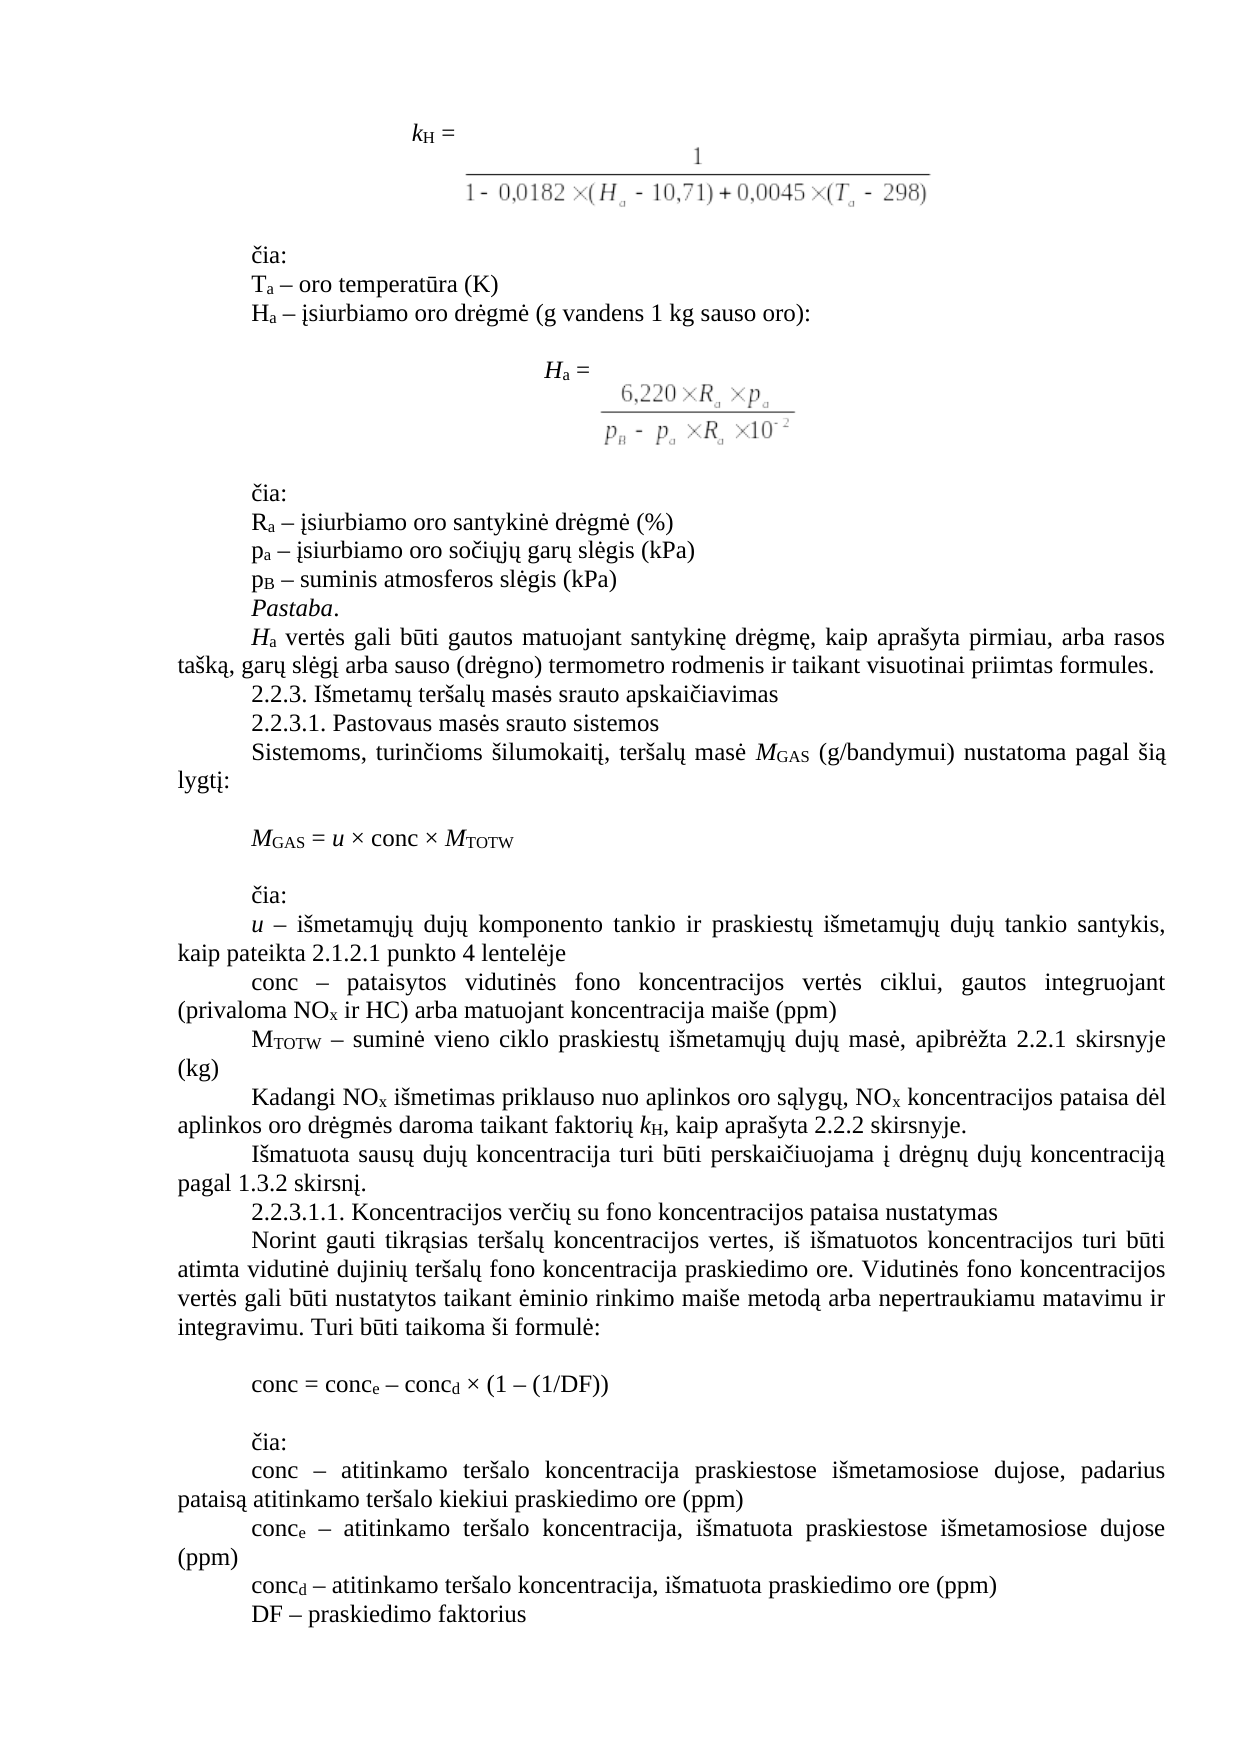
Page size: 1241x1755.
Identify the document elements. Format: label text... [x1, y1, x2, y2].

text Sistemoms, turinčioms šilumokaitį, teršalų masė MGAS (g/bandymui) nustatoma pagal šią lygtį: [177, 737, 1166, 794]
text concd – atitinkamo teršalo koncentracija, išmatuota praskiedimo ore (ppm) [177, 1571, 1166, 1599]
text Ha = [177, 356, 1166, 449]
text MTOTW – suminė vieno ciklo praskiestų išmetamųjų dujų masė, apibrėžta 2.2.1 skirsnyje (kg) [177, 1024, 1166, 1082]
text čia: [177, 241, 1166, 269]
text Norint gauti tikrąsias teršalų koncentracijos vertes, iš išmatuotos koncentracijos turi būti atimta vidutinė dujinių teršalų fono koncentracija praskiedimo ore. Vidutinės fono koncentracijos vertės gali būti nustatytos taikant ėminio rinkimo maiše metodą arba nepertraukiamu matavimu ir integravimu. Turi būti taikoma ši formulė: [177, 1226, 1166, 1341]
text Kadangi NOx išmetimas priklauso nuo aplinkos oro sąlygų, NOx koncentracijos pataisa dėl aplinkos oro drėgmės daroma taikant faktorių kH, kaip aprašyta 2.2.2 skirsnyje. [177, 1082, 1166, 1139]
text conc – atitinkamo teršalo koncentracija praskiestose išmetamosiose dujose, padarius pataisą atitinkamo teršalo kiekiui praskiedimo ore (ppm) [177, 1456, 1166, 1513]
text 2.2.3.1.1. Koncentracijos verčių su fono koncentracijos pataisa nustatymas [177, 1197, 1166, 1226]
text Ha vertės gali būti gautos matuojant santykinę drėgmę, kaip aprašyta pirmiau, arba rasos tašką, garų slėgį arba sauso (drėgno) termometro rodmenis ir taikant visuotinai priimtas formules. [177, 622, 1166, 679]
text u – išmetamųjų dujų komponento tankio ir praskiestų išmetamųjų dujų tankio santykis, kaip pateikta 2.1.2.1 punkto 4 lentelėje [177, 909, 1166, 967]
text čia: [177, 1427, 1166, 1456]
text conce – atitinkamo teršalo koncentracija, išmatuota praskiestose išmetamosiose dujose (ppm) [177, 1513, 1166, 1571]
text Pastaba. [177, 593, 1166, 622]
text DF – praskiedimo faktorius [177, 1599, 1166, 1628]
text MGAS = u × conc × MTOTW [177, 823, 1166, 852]
text conc – pataisytos vidutinės fono koncentracijos vertės ciklui, gautos integruojant (privaloma NOx ir HC) arba matuojant koncentracija maiše (ppm) [177, 967, 1166, 1024]
text Ra – įsiurbiamo oro santykinė drėgmė (%) [177, 507, 1166, 536]
text conc = conce – concd × (1 – (1/DF)) [177, 1369, 1166, 1398]
text pa – įsiurbiamo oro sočiųjų garų slėgis (kPa) [177, 536, 1166, 564]
text Išmatuota sausų dujų koncentracija turi būti perskaičiuojama į drėgnų dujų koncentraciją pagal 1.3.2 skirsnį. [177, 1139, 1166, 1197]
text čia: [177, 881, 1166, 909]
text Ta – oro temperatūra (K) [177, 269, 1166, 298]
text Ha – įsiurbiamo oro drėgmė (g vandens 1 kg sauso oro): [177, 298, 1166, 327]
text 2.2.3. Išmetamų teršalų masės srauto apskaičiavimas [177, 679, 1166, 708]
text čia: [177, 478, 1166, 507]
text kH = [177, 118, 1166, 212]
text pB – suminis atmosferos slėgis (kPa) [177, 564, 1166, 593]
text 2.2.3.1. Pastovaus masės srauto sistemos [177, 708, 1166, 737]
